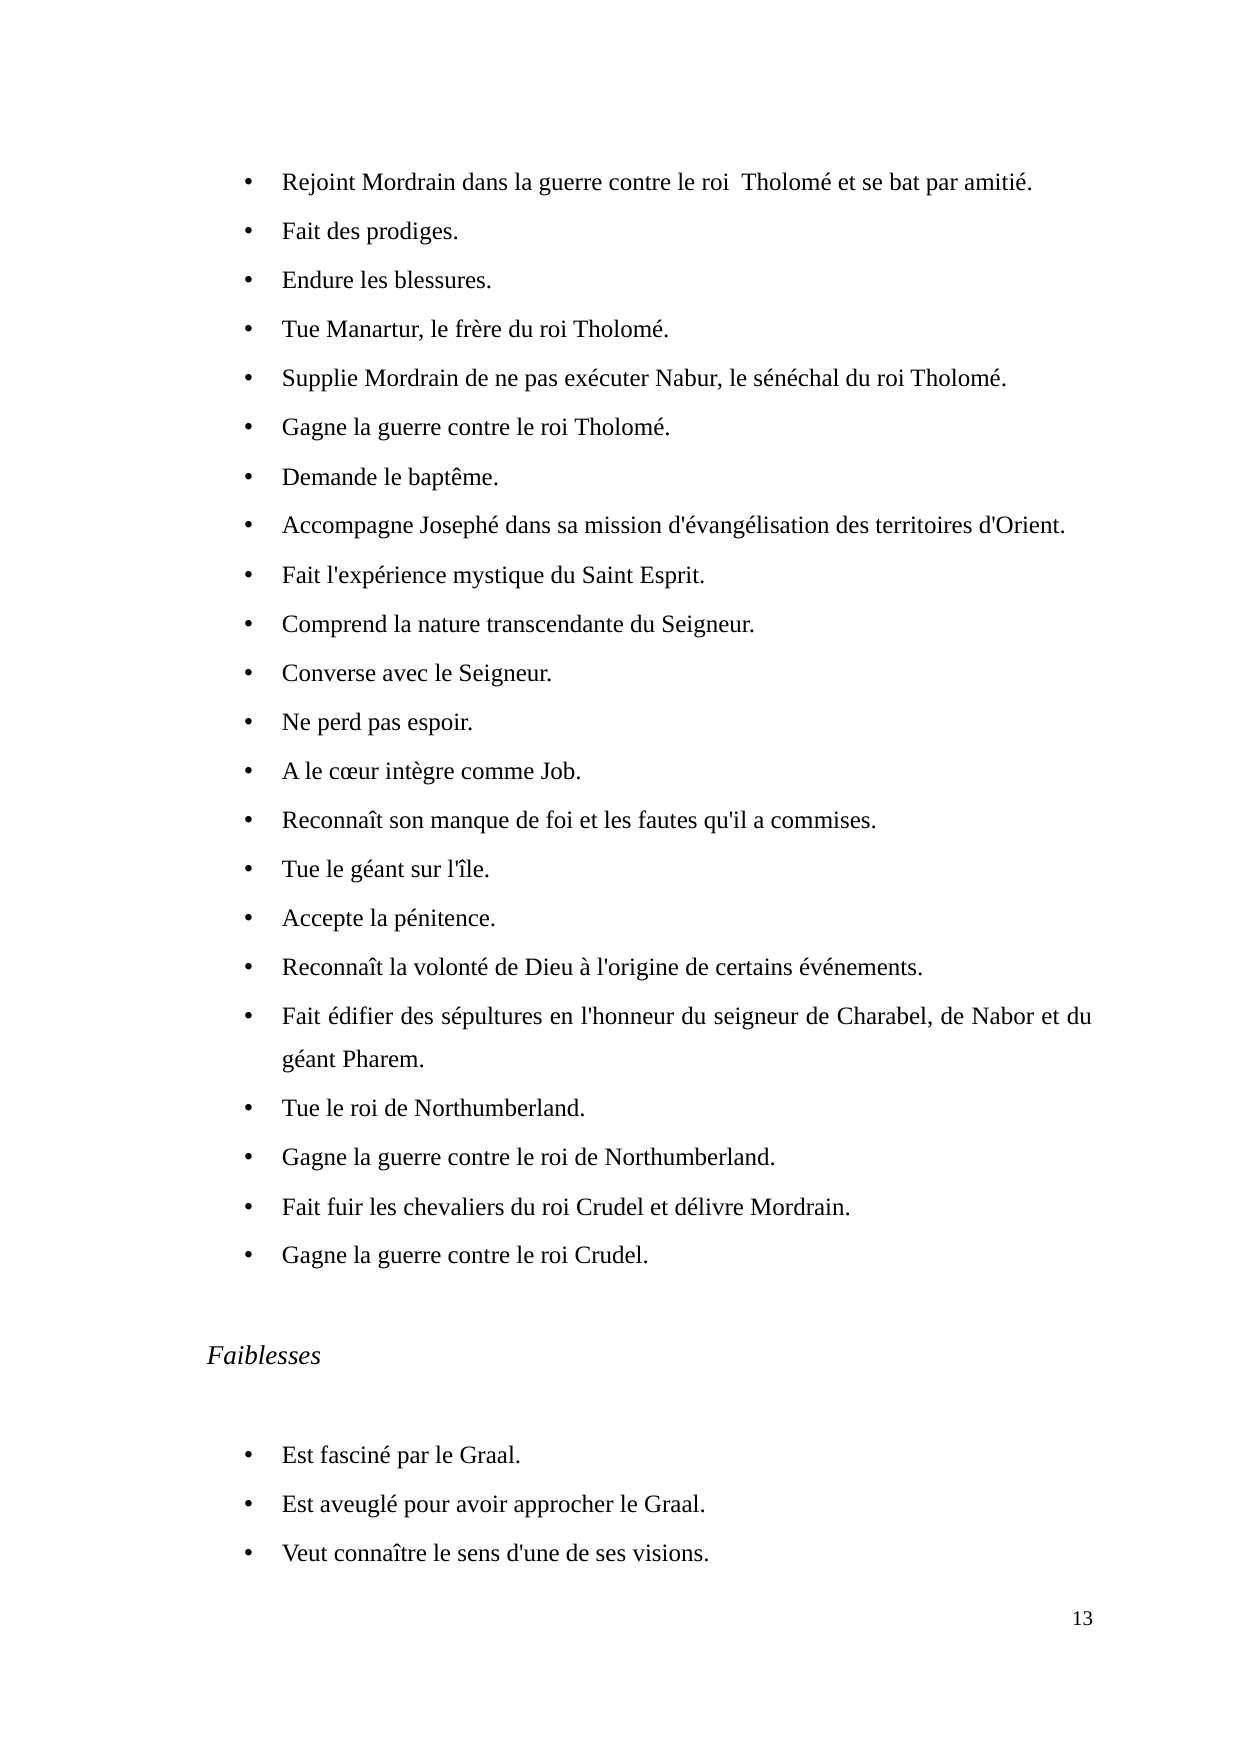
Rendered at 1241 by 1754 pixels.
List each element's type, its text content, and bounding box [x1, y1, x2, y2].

list Fait fuir les chevaliers du roi Crudel et délivre Mordrain. [244, 1192, 1093, 1220]
list Tue Manartur, le frère du roi Tholomé. [244, 314, 1093, 343]
text Faiblesses [207, 1339, 1093, 1370]
list Rejoint Mordrain dans la guerre contre le roi Tholomé et se bat par amitié. [244, 167, 1093, 196]
list Ne perd pas espoir. [244, 707, 1093, 736]
list A le cœur intègre comme Job. [244, 756, 1093, 785]
list Tue le roi de Northumberland. [244, 1093, 1093, 1122]
list Fait l'expérience mystique du Saint Esprit. [244, 560, 1093, 588]
list Accepte la pénitence. [244, 903, 1093, 932]
list Converse avec le Seigneur. [244, 658, 1093, 687]
list Fait des prodiges. [244, 216, 1093, 245]
list Tue le géant sur l'île. [244, 854, 1093, 883]
list Est fasciné par le Graal. [244, 1440, 1093, 1469]
list Comprend la nature transcendante du Seigneur. [244, 609, 1093, 637]
list Veut connaître le sens d'une de ses visions. [244, 1538, 1093, 1567]
list Gagne la guerre contre le roi Crudel. [244, 1241, 1093, 1269]
list Est aveuglé pour avoir approcher le Graal. [244, 1489, 1093, 1518]
list Endure les blessures. [244, 265, 1093, 294]
list Supplie Mordrain de ne pas exécuter Nabur, le sénéchal du roi Tholomé. [244, 363, 1093, 392]
list Reconnaît la volonté de Dieu à l'origine de certains événements. [244, 952, 1093, 981]
list Accompagne Josephé dans sa mission d'évangélisation des territoires d'Orient. [244, 511, 1093, 539]
list Demande le baptême. [244, 462, 1093, 490]
list Gagne la guerre contre le roi Tholomé. [244, 412, 1093, 441]
list Fait édifier des sépultures en l'honneur du seigneur de Charabel, de Nabor et du géant Pharem. [244, 1001, 1093, 1073]
list Reconnaît son manque de foi et les fautes qu'il a commises. [244, 805, 1093, 834]
list Gagne la guerre contre le roi de Northumberland. [244, 1142, 1093, 1171]
